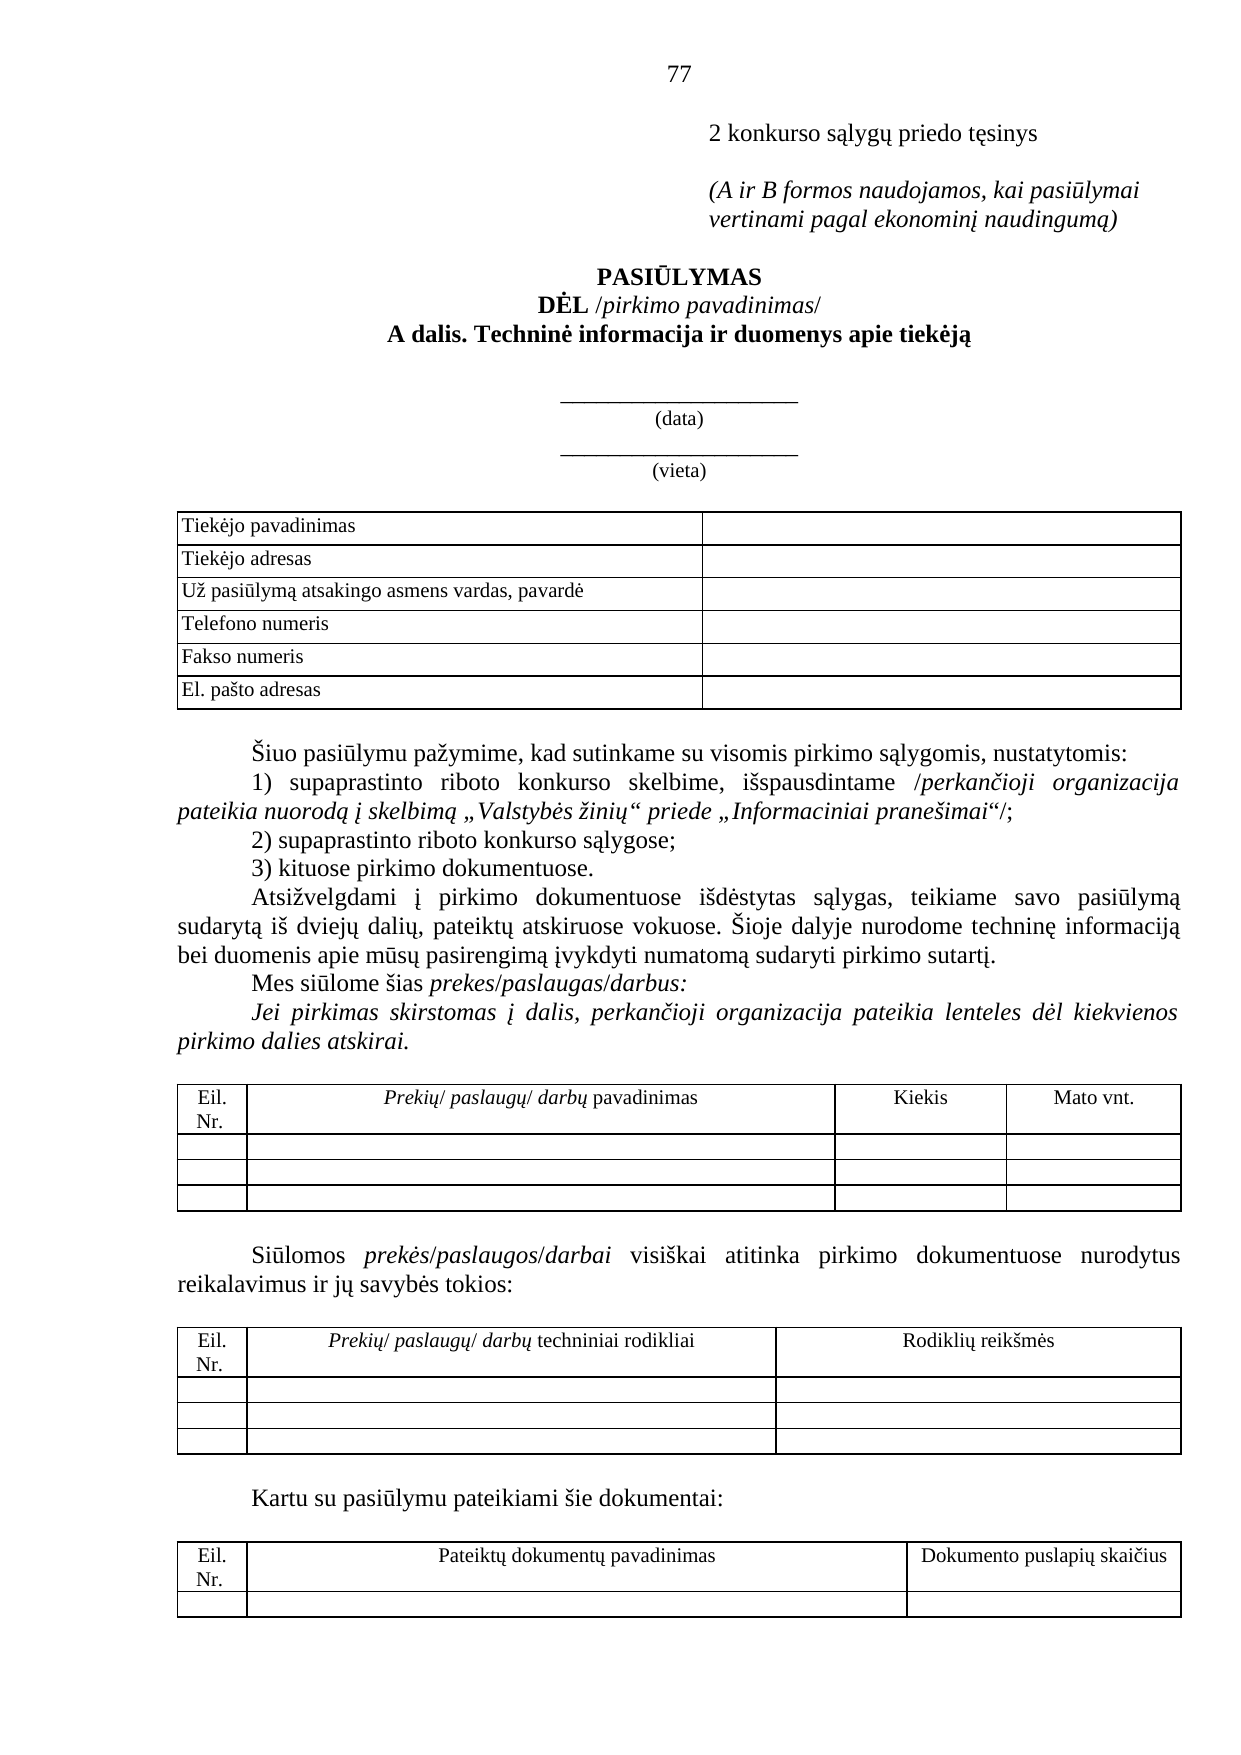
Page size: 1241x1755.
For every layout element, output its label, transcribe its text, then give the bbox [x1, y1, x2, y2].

table_cell [1007, 1160, 1011, 1184]
table_header Pateiktų dokumentų pavadinimas [248, 1543, 906, 1591]
table_cell [703, 677, 1180, 708]
table_cell [703, 644, 1180, 675]
table_cell El. pašto adresas [178, 677, 702, 708]
table_cell [1002, 1135, 1006, 1159]
table_cell [1007, 1135, 1011, 1159]
text Šiuo pasiūlymu pažymime, kad sutinkame su visomis pirkimo sąlygomis, nustatytomis: [177, 738, 1181, 767]
text Siūlomos prekės/paslaugos/darbai visiškai atitinka pirkimo dokumentuose nurodytus reikalavimus ir jų savybės tokios: [177, 1240, 1181, 1298]
table_header Dokumento puslapių skaičius [908, 1543, 1180, 1591]
table_cell Telefono numeris [178, 611, 702, 642]
table_cell [703, 578, 1180, 610]
table_cell [1007, 1186, 1011, 1210]
table_header [703, 513, 1180, 544]
table_cell [1002, 1186, 1006, 1210]
text Atsižvelgdami į pirkimo dokumentuose išdėstytas sąlygas, teikiame savo pasiūlymą sudarytą iš dviejų dalių, pateiktų atskiruose vokuose. Šioje dalyje nurodome techninę informaciją bei duomenis apie mūsų pasirengimą įvykdyti numatomą sudaryti pirkimo sutartį. [177, 882, 1181, 968]
text (vieta) [177, 458, 1181, 482]
text (data) [177, 406, 1181, 430]
table_header Rodiklių reikšmės [777, 1328, 1180, 1376]
text vertinami pagal ekonominį naudingumą) [177, 204, 1181, 233]
text 2) supaprastinto riboto konkurso sąlygose; [177, 825, 1181, 853]
text 1) supaprastinto riboto konkurso skelbime, išspausdintame /perkančioji organizacija pateikia nuorodą į skelbimą „Valstybės žinių“ priede „Informaciniai pranešimai“/; [177, 767, 1181, 825]
table_header Kiekis [836, 1085, 1006, 1133]
table_cell [703, 611, 1180, 642]
table_cell [1002, 1160, 1006, 1184]
table_cell Fakso numeris [178, 644, 702, 675]
table_cell [703, 546, 1180, 577]
table_cell Už pasiūlymą atsakingo asmens vardas, pavardė [178, 578, 702, 610]
text DĖL /pirkimo pavadinimas/ [177, 291, 1181, 319]
text Kartu su pasiūlymu pateikiami šie dokumentai: [177, 1483, 1181, 1512]
text 3) kituose pirkimo dokumentuose. [177, 853, 1181, 882]
text Jei pirkimas skirstomas į dalis, perkančioji organizacija pateikia lenteles dėl kiekvienos pirkimo dalies atskirai. [177, 997, 1181, 1055]
text Mes siūlome šias prekes/paslaugas/darbus: [177, 968, 1181, 997]
text 2 konkurso sąlygų priedo tęsinys [177, 118, 1181, 147]
table_header Prekių/ paslaugų/ darbų pavadinimas [248, 1085, 834, 1133]
text (A ir B formos naudojamos, kai pasiūlymai [177, 176, 1181, 204]
table_cell Tiekėjo adresas [178, 546, 702, 577]
text A dalis. Techninė informacija ir duomenys apie tiekėją [177, 319, 1181, 348]
table_header Tiekėjo pavadinimas [178, 513, 702, 544]
table_header Prekių/ paslaugų/ darbų techniniai rodikliai [248, 1328, 775, 1376]
table_header Mato vnt. [1007, 1085, 1180, 1133]
text PASIŪLYMAS [177, 262, 1181, 291]
